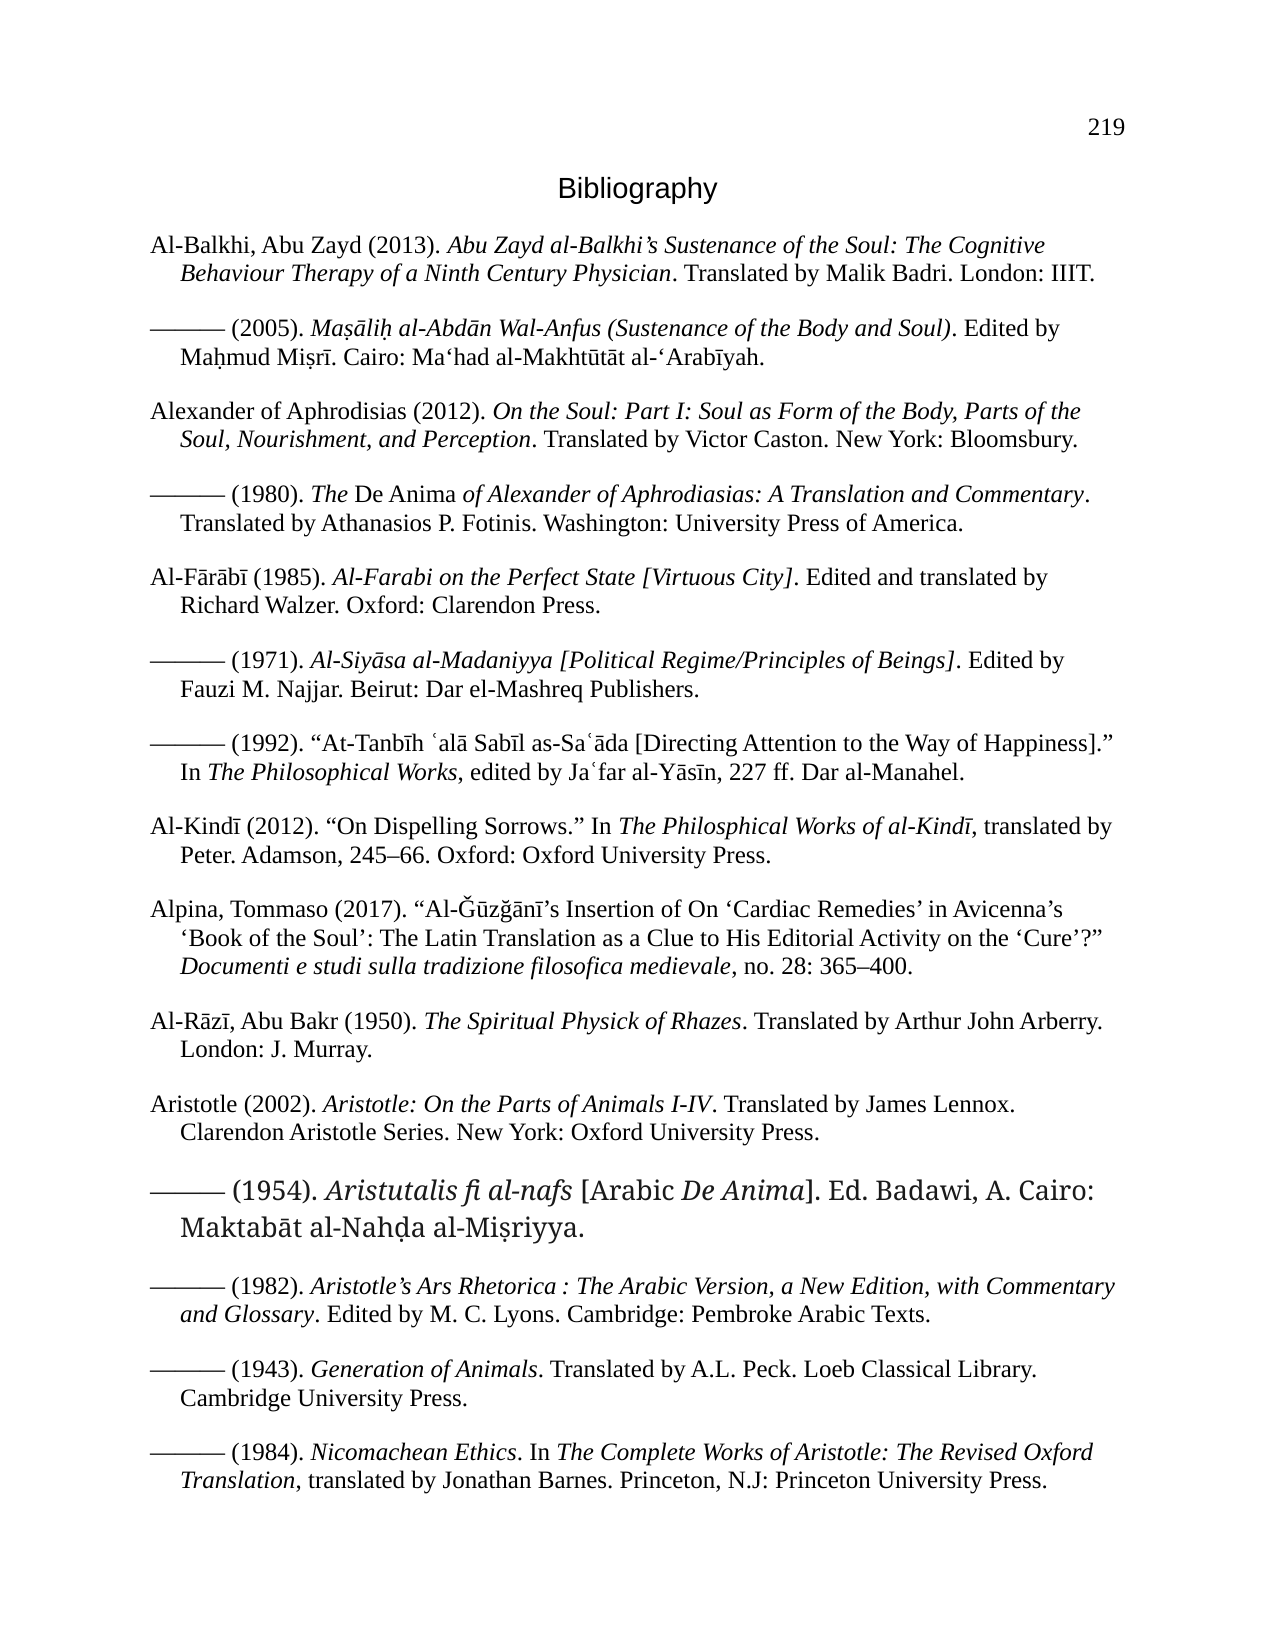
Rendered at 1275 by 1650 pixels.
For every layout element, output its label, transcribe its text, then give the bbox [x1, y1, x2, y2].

text ——— (1984). Nicomachean Ethics. In The Complete Works of Aristotle: The Revised Oxford Translation, translated by Jonathan Barnes. Princeton, N.J: Princeton University Press. [150, 1437, 1125, 1494]
text Al-Balkhi, Abu Zayd (2013). Abu Zayd al-Balkhi’s Sustenance of the Soul: The Cognitive Behaviour Therapy of a Ninth Century Physician. Translated by Malik Badri. London: IIIT. [150, 230, 1125, 287]
text Aristotle (2002). Aristotle: On the Parts of Animals I-IV. Translated by James Lennox. Clarendon Aristotle Series. New York: Oxford University Press. [150, 1089, 1125, 1146]
text Al-Rāzī, Abu Bakr (1950). The Spiritual Physick of Rhazes. Translated by Arthur John Arberry. London: J. Murray. [150, 1006, 1125, 1063]
text Al-Fārābī (1985). Al-Farabi on the Perfect State [Virtuous City]. Edited and translated by Richard Walzer. Oxford: Clarendon Press. [150, 562, 1125, 619]
text Al-Kindī (2012). “On Dispelling Sorrows.” In The Philosphical Works of al-Kindī, translated by Peter. Adamson, 245–66. Oxford: Oxford University Press. [150, 811, 1125, 868]
text ——— (1943). Generation of Animals. Translated by A.L. Peck. Loeb Classical Library. Cambridge University Press. [150, 1354, 1125, 1411]
text ——— (1982). Aristotle’s Ars Rhetorica : The Arabic Version, a New Edition, with Commentary and Glossary. Edited by M. C. Lyons. Cambridge: Pembroke Arabic Texts. [150, 1271, 1125, 1328]
text ——— (1980). The De Anima of Alexander of Aphrodiasias: A Translation and Commentary. Translated by Athanasios P. Fotinis. Washington: University Press of America. [150, 479, 1125, 536]
text Alexander of Aphrodisias (2012). On the Soul: Part I: Soul as Form of the Body, Parts of the Soul, Nourishment, and Perception. Translated by Victor Caston. New York: Bloomsbury. [150, 396, 1125, 453]
text Alpina, Tommaso (2017). “Al-Ǧūzğānī’s Insertion of On ‘Cardiac Remedies’ in Avicenna’s ‘Book of the Soul’: The Latin Translation as a Clue to His Editorial Activity on the ‘Cure’?” Documenti e studi sulla tradizione filosofica medievale, no. 28: 365–400. [150, 894, 1125, 980]
text ——— (1954). Aristutalis fi al-nafs [Arabic De Anima]. Ed. Badawi, A. Cairo: Maktabāt al-Nahḍa al-Miṣriyya. [150, 1172, 1125, 1245]
subtitle Bibliography [150, 171, 1125, 204]
text ——— (1992). “At-Tanbīh ʿalā Sabīl as-Saʿāda [Directing Attention to the Way of Happiness].” In The Philosophical Works, edited by Jaʿfar al-Yāsīn, 227 ff. Dar al-Manahel. [150, 728, 1125, 785]
text ——— (2005). Maṣāliḥ al-Abdān Wal-Anfus (Sustenance of the Body and Soul). Edited by Maḥmud Miṣrī. Cairo: Maʻhad al-Makhtūtāt al-ʻArabīyah. [150, 313, 1125, 370]
text ——— (1971). Al-Siyāsa al-Madaniyya [Political Regime/Principles of Beings]. Edited by Fauzi M. Najjar. Beirut: Dar el-Mashreq Publishers. [150, 645, 1125, 702]
